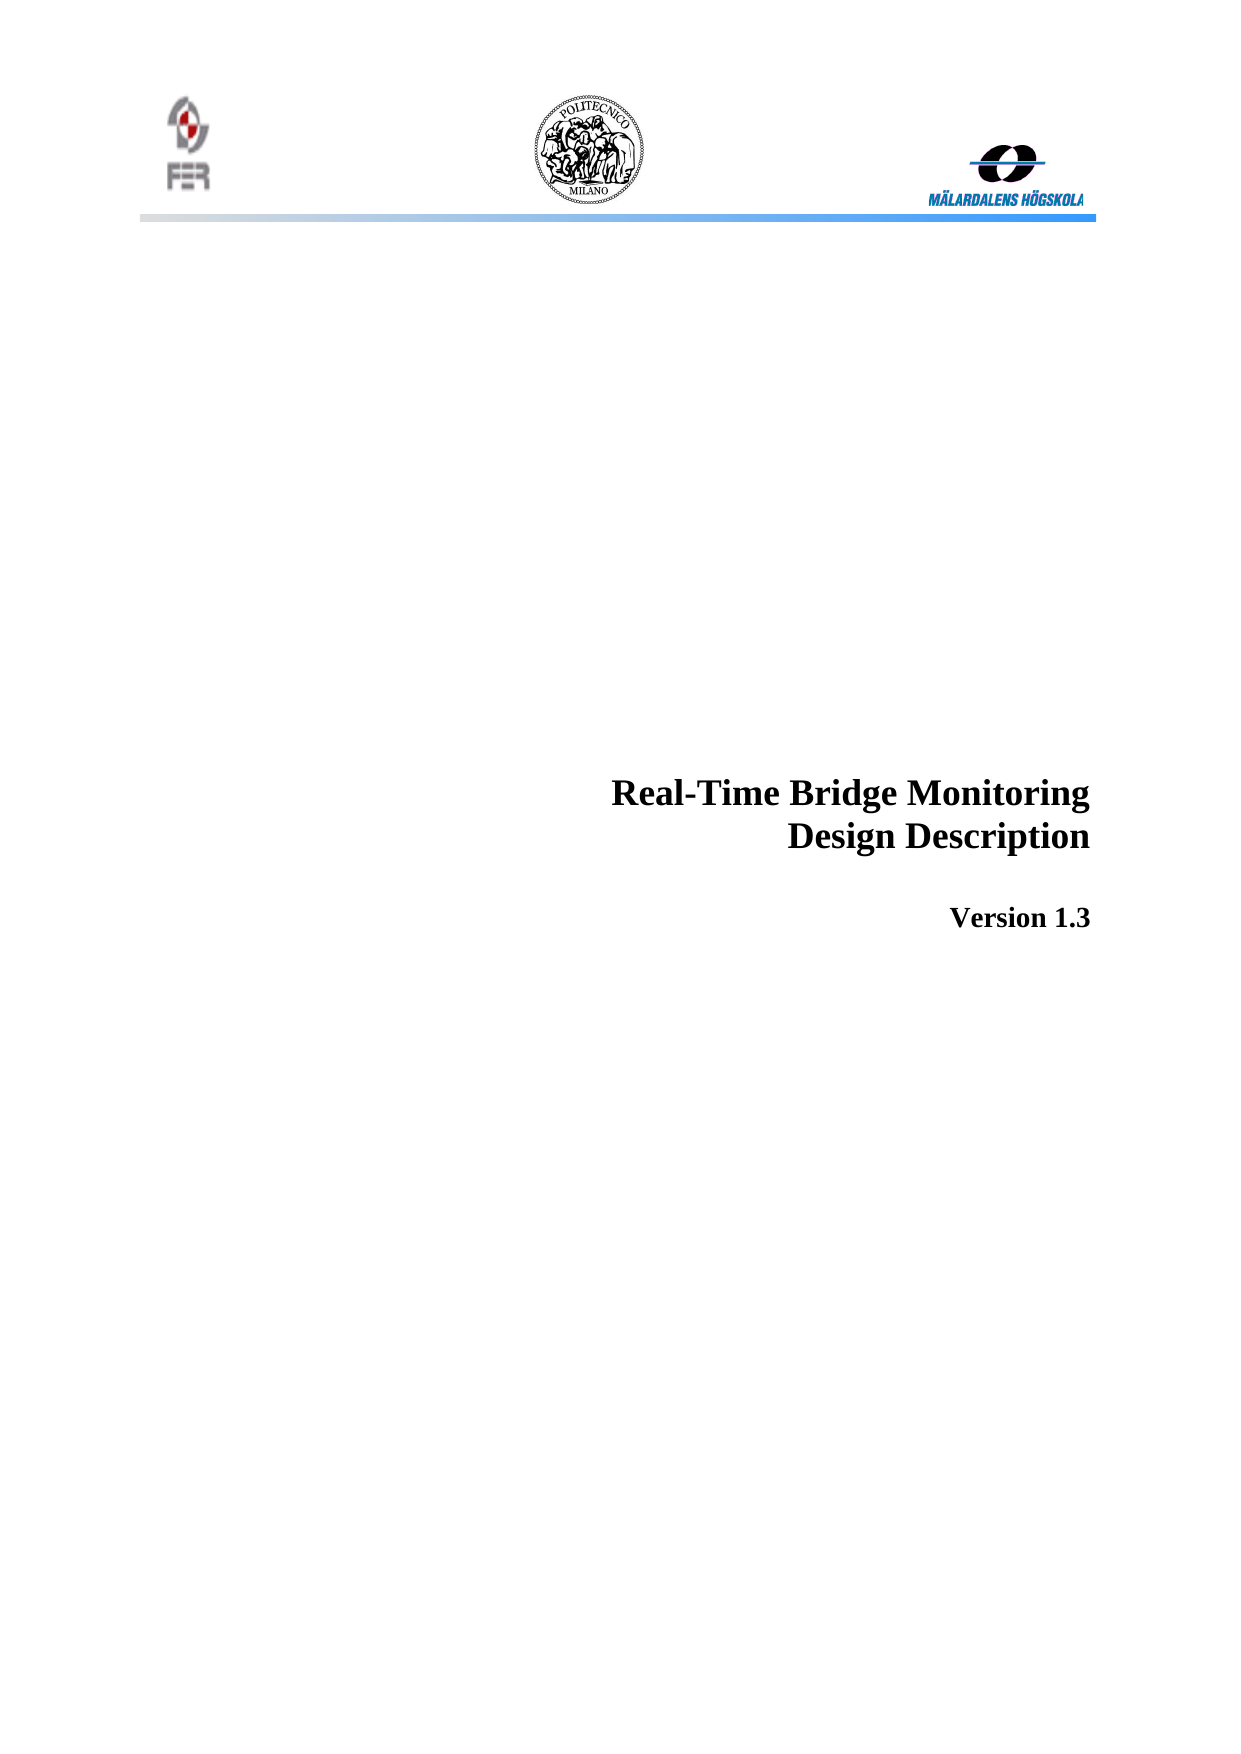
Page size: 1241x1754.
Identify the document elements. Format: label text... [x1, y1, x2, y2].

title Design Description [150, 813, 1090, 857]
picture [534, 95, 645, 204]
picture [166, 84, 211, 204]
title Version 1.3 [150, 900, 1090, 933]
picture [928, 145, 1084, 206]
title Real-Time Bridge Monitoring [150, 770, 1090, 813]
